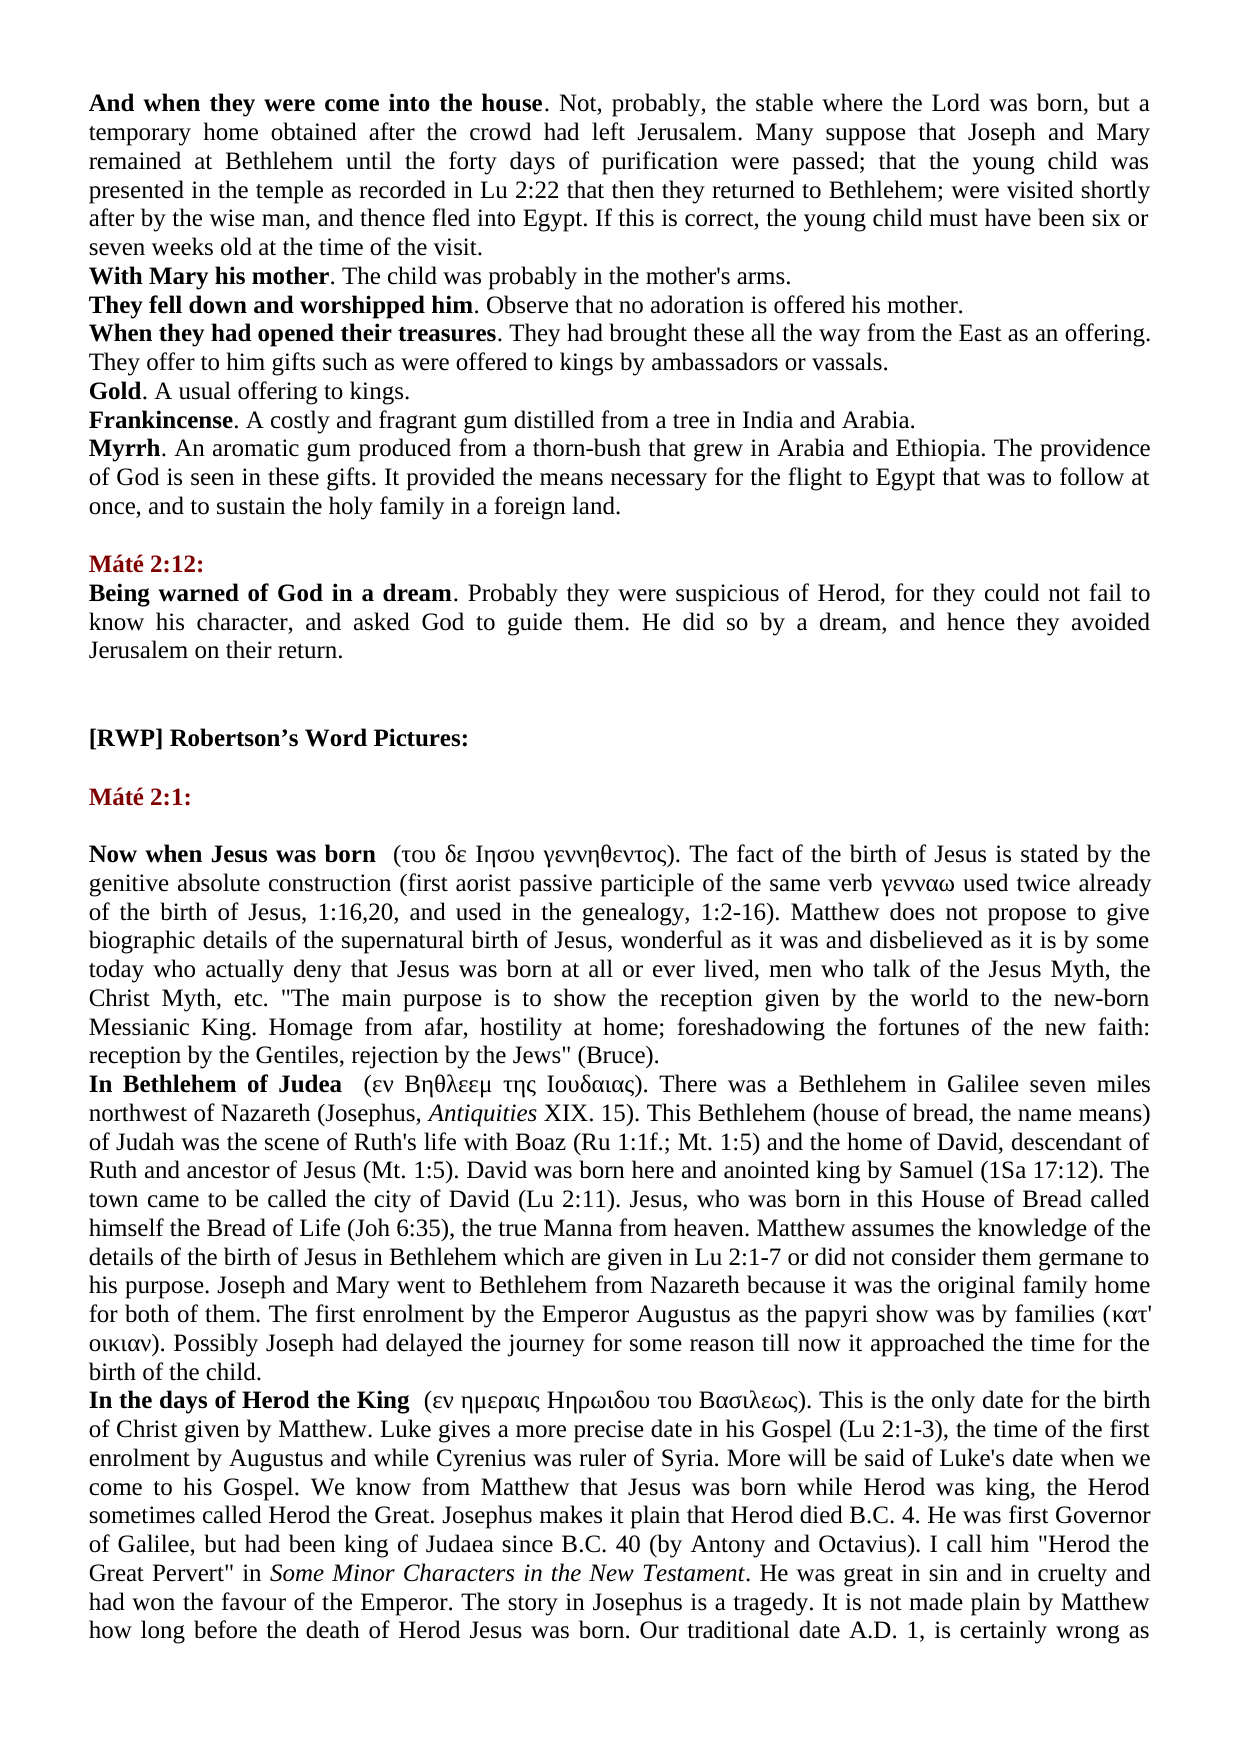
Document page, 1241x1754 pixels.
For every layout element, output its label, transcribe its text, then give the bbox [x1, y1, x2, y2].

text [RWP] Robertson’s Word Pictures: [88, 723, 1152, 752]
text Máté 2:12: [88, 549, 1152, 578]
text In the days of Herod the King (εν ημεραις Hηρωιδου του Βασιλεως). This is the only date for the birth of Christ given by Matthew. Luke gives a more precise date in his Gospel (Lu 2:1-3), the time of the first enrolment by Augustus and while Cyrenius was ruler of Syria. More will be said of Luke's date when we come to his Gospel. We know from Matthew that Jesus was born while Herod was king, the Herod sometimes called Herod the Great. Josephus makes it plain that Herod died B.C. 4. He was first Governor of Galilee, but had been king of Judaea since B.C. 40 (by Antony and Octavius). I call him "Herod the Great Pervert" in Some Minor Characters in the New Testament. He was great in sin and in cruelty and had won the favour of the Emperor. The story in Josephus is a tragedy. It is not made plain by Matthew how long before the death of Herod Jesus was born. Our traditional date A.D. 1, is certainly wrong as [88, 1385, 1152, 1644]
text In Bethlehem of Judea (εν Βηθλεεμ της Ιουδαιας). There was a Bethlehem in Galilee seven miles northwest of Nazareth (Josephus, Antiquities XIX. 15). This Bethlehem (house of bread, the name means) of Judah was the scene of Ruth's life with Boaz (Ru 1:1f.; Mt. 1:5) and the home of David, descendant of Ruth and ancestor of Jesus (Mt. 1:5). David was born here and anointed king by Samuel (1Sa 17:12). The town came to be called the city of David (Lu 2:11). Jesus, who was born in this House of Bread called himself the Bread of Life (Joh 6:35), the true Manna from heaven. Matthew assumes the knowledge of the details of the birth of Jesus in Bethlehem which are given in Lu 2:1-7 or did not consider them germane to his purpose. Joseph and Mary went to Bethlehem from Nazareth because it was the original family home for both of them. The first enrolment by the Emperor Augustus as the papyri show was by families (κατ' οικιαν). Possibly Joseph had delayed the journey for some reason till now it approached the time for the birth of the child. [88, 1069, 1152, 1385]
text Now when Jesus was born (του δε Ιησου γεννηθεντος). The fact of the birth of Jesus is stated by the genitive absolute construction (first aorist passive participle of the same verb γενναω used twice already of the birth of Jesus, 1:16,20, and used in the genealogy, 1:2-16). Matthew does not propose to give biographic details of the supernatural birth of Jesus, wonderful as it was and disbelieved as it is by some today who actually deny that Jesus was born at all or ever lived, men who talk of the Jesus Myth, the Christ Myth, etc. "The main purpose is to show the reception given by the world to the new-born Messianic King. Homage from afar, hostility at home; foreshadowing the fortunes of the new faith: reception by the Gentiles, rejection by the Jews" (Bruce). [88, 839, 1152, 1069]
text Máté 2:1: [88, 782, 1152, 810]
text And when they were come into the house. Not, probably, the stable where the Lord was born, but a temporary home obtained after the crowd had left Jerusalem. Many suppose that Joseph and Mary remained at Bethlehem until the forty days of purification were passed; that the young child was presented in the temple as recorded in Lu 2:22 that then they returned to Bethlehem; were visited shortly after by the wise man, and thence fled into Egypt. If this is correct, the young child must have been six or seven weeks old at the time of the visit. With Mary his mother. The child was probably in the mother's arms. They fell down and worshipped him. Observe that no adoration is offered his mother. When they had opened their treasures. They had brought these all the way from the East as an offering. They offer to him gifts such as were offered to kings by ambassadors or vassals. Gold. A usual offering to kings. Frankincense. A costly and fragrant gum distilled from a tree in India and Arabia. Myrrh. An aromatic gum produced from a thorn-bush that grew in Arabia and Ethiopia. The providence of God is seen in these gifts. It provided the means necessary for the flight to Egypt that was to follow at once, and to sustain the holy family in a foreign land. [88, 88, 1152, 520]
text Being warned of God in a dream. Probably they were suspicious of Herod, for they could not fail to know his character, and asked God to guide them. He did so by a dream, and hence they avoided Jerusalem on their return. [88, 578, 1152, 664]
